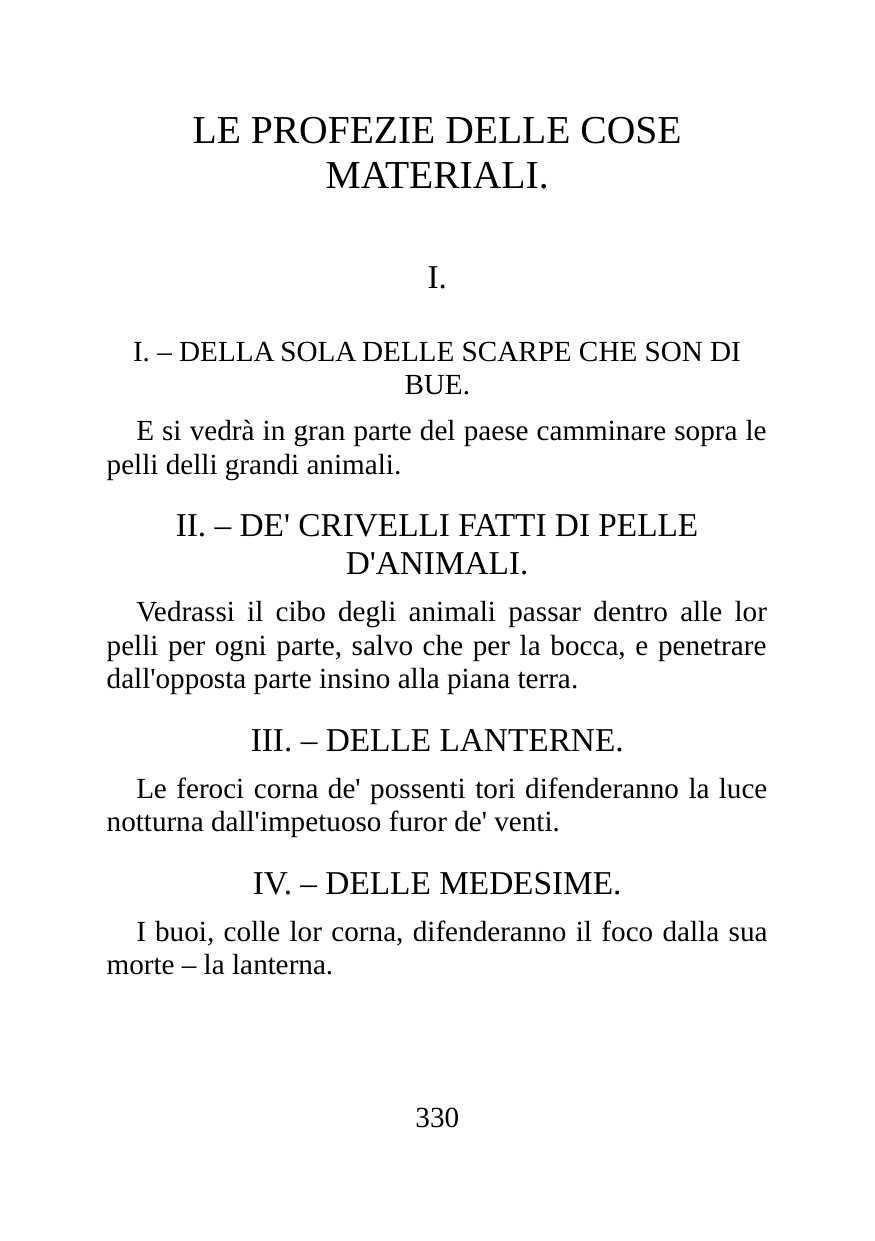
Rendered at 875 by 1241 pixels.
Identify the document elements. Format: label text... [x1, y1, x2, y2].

subtitle I. [106, 258, 768, 296]
text Vedrassi il cibo degli animali passar dentro alle lor pelli per ogni parte, salvo che per la bocca, e penetrare dall'opposta parte insino alla piana terra. [106, 594, 768, 695]
subtitle II. ‒ DE' CRIVELLI FATTI DI PELLE D'ANIMALI. [106, 505, 768, 582]
subtitle LE PROFEZIE DELLE COSE MATERIALI. [106, 106, 768, 197]
text I buoi, colle lor corna, difenderanno il foco dalla sua morte ‒ la lanterna. [106, 914, 768, 981]
subtitle I. ‒ DELLA SOLA DELLE SCARPE CHE SON DI BUE. [106, 334, 768, 401]
subtitle III. ‒ DELLE LANTERNE. [106, 720, 768, 758]
text Le feroci corna de' possenti tori difenderanno la luce notturna dall'impetuoso furor de' venti. [106, 771, 768, 838]
subtitle IV. ‒ DELLE MEDESIME. [106, 863, 768, 901]
text E si vedrà in gran parte del paese camminare sopra le pelli delli grandi animali. [106, 413, 768, 480]
